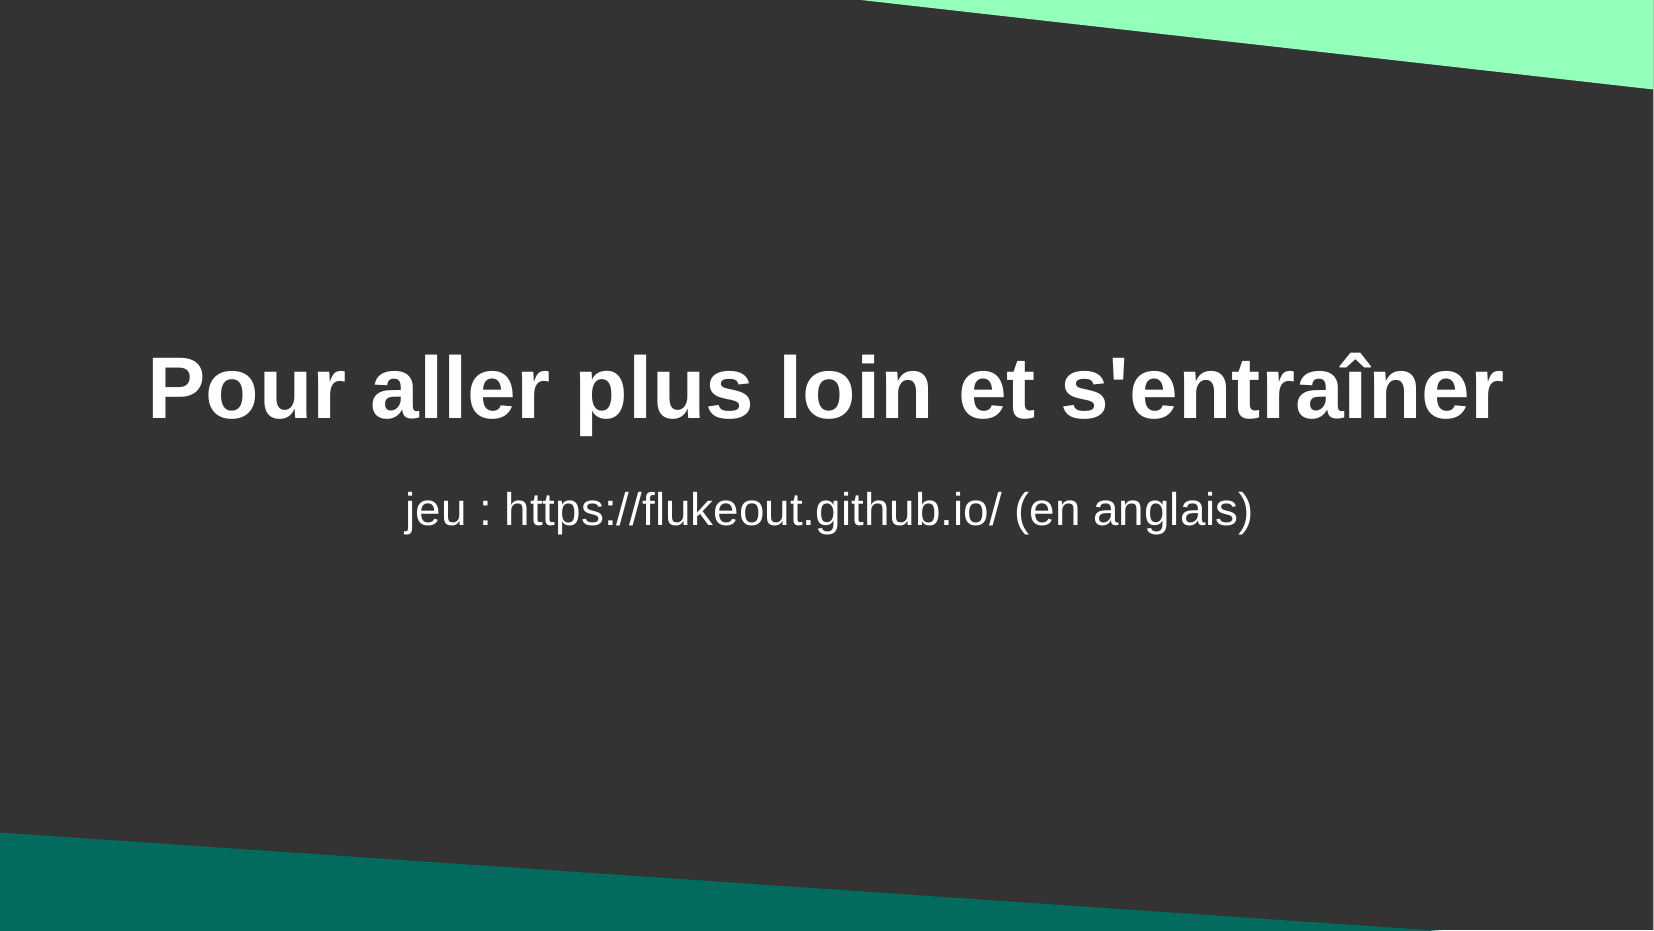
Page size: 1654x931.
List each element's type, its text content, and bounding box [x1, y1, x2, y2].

text_box [860, 0, 1654, 90]
text_box jeu : https://flukeout.github.io/ (en anglais) [35, 425, 1625, 594]
title Pour aller plus loin et s'entraîner [31, 339, 1622, 438]
